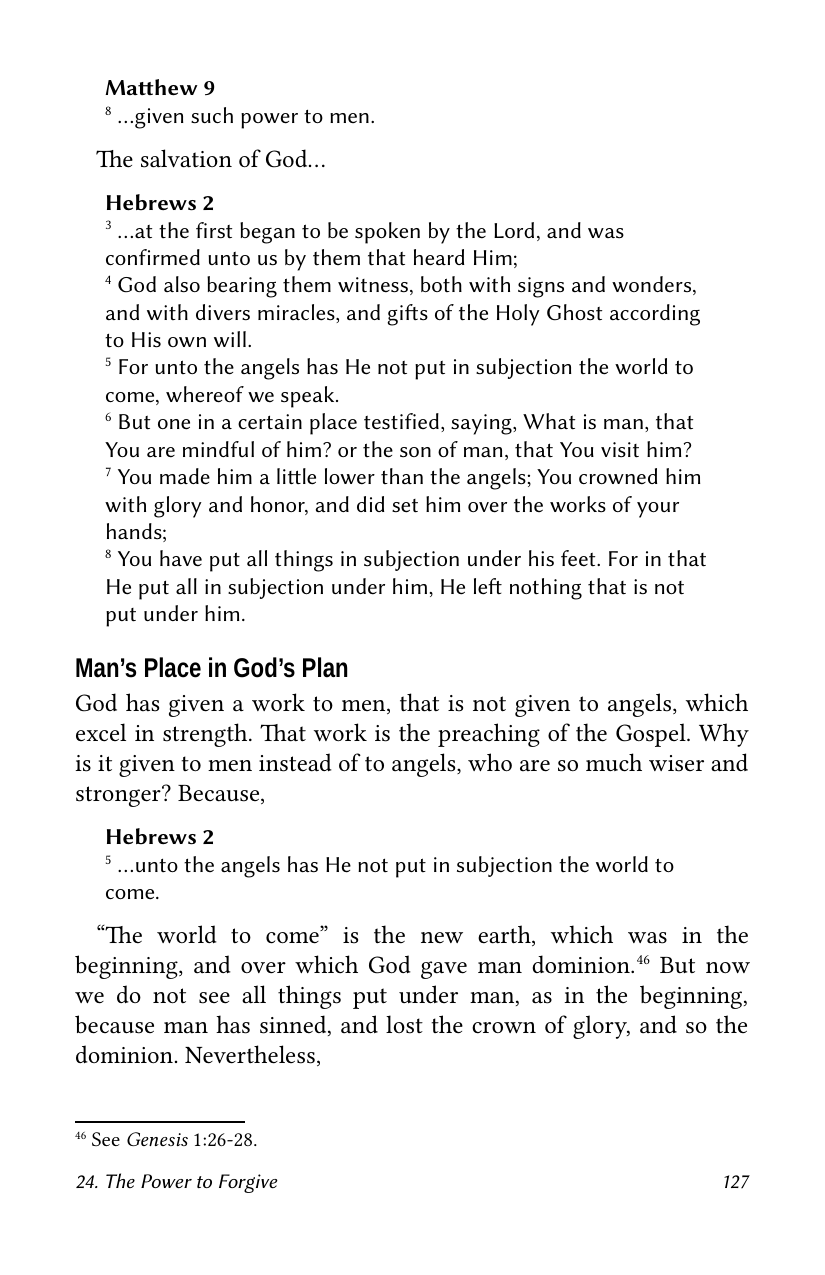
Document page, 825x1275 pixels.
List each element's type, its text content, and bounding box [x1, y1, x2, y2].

subtitle Man’s Place in God’s Plan [75, 652, 750, 683]
text Hebrews 2 [105, 824, 750, 850]
text Hebrews 2 [105, 190, 750, 216]
text The salvation of God... [75, 145, 750, 173]
text “The world to come” is the new earth, which was in the beginning, and over which God gave man dominion. But now we do not see all things put under man, as in the beginning, because man has sinned, and lost the crown of glory, and so the dominion. Nevertheless, [75, 921, 750, 1069]
text 6 But one in a certain place testified, saying, What is man, that You are mindful of him? or the son of man, that You visit him? [105, 409, 720, 463]
text Matthew 9 [105, 75, 750, 101]
text 4 God also bearing them witness, both with signs and wonders, and with divers miracles, and gifts of the Holy Ghost according to His own will. [105, 272, 720, 353]
text 8 You have put all things in subjection under his feet. For in that He put all in subjection under him, He left nothing that is not put under him. [105, 546, 720, 627]
text 3 ...at the first began to be spoken by the Lord, and was confirmed unto us by them that heard Him; [105, 217, 720, 271]
text 8 ...given such power to men. [105, 103, 720, 129]
text 5 ...unto the angels has He not put in subjection the world to come. [105, 852, 720, 905]
text God has given a work to men, that is not given to angels, which excel in strength. That work is the preaching of the Gospel. Why is it given to men instead of to angels, who are so much wiser and stronger? Because, [75, 689, 750, 808]
text 5 For unto the angels has He not put in subjection the world to come, whereof we speak. [105, 354, 720, 408]
text See Genesis 1:26-28. [75, 1128, 750, 1152]
text 7 You made him a little lower than the angels; You crowned him with glory and honor, and did set him over the works of your hands; [105, 464, 720, 545]
